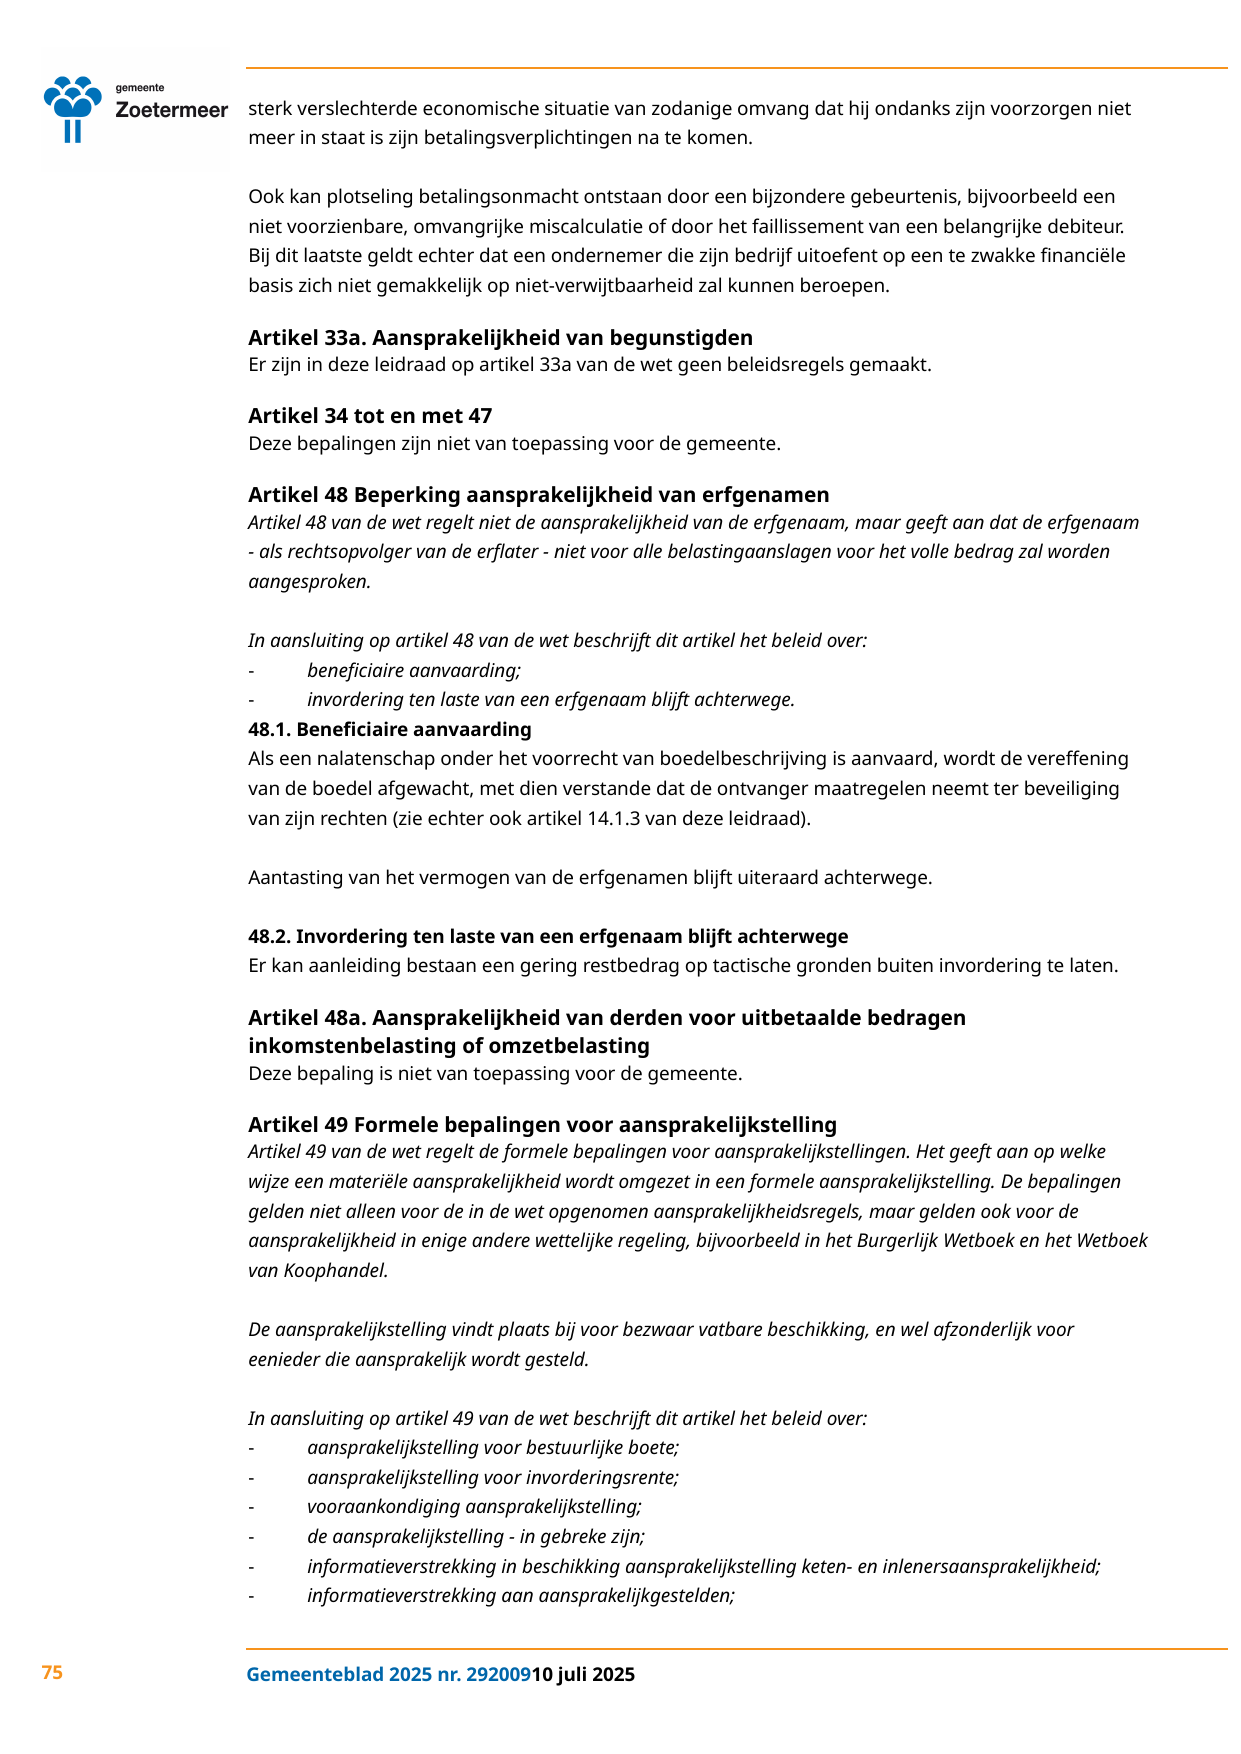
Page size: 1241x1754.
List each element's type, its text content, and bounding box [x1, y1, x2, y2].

text Artikel 49 Formele bepalingen voor aansprakelijkstelling [248, 1110, 1152, 1139]
text Artikel 49 van de wet regelt de formele bepalingen voor aansprakelijkstellingen. Het geeft aan op welke wijze een materiële aansprakelijkheid wordt omgezet in een formele aansprakelijkstelling. De bepalingen gelden niet alleen voor de in de wet opgenomen aansprakelijkheidsregels, maar gelden ook voor de aansprakelijkheid in enige andere wettelijke regeling, bijvoorbeeld in het Burgerlijk Wetboek en het Wetboek van Koophandel. [248, 1139, 1152, 1283]
list invordering ten laste van een erfgenaam blijft achterwege. [248, 686, 1152, 712]
list vooraankondiging aansprakelijkstelling; [248, 1494, 1152, 1519]
text Artikel 48a. Aansprakelijkheid van derden voor uitbetaalde bedragen inkomstenbelasting of omzetbelasting [248, 1003, 1152, 1060]
list beneficiaire aanvaarding; [248, 657, 1152, 682]
text Er kan aanleiding bestaan een gering restbedrag op tactische gronden buiten invordering te laten. [248, 953, 1152, 978]
text Artikel 34 tot en met 47 [248, 402, 1152, 430]
list informatieverstrekking aan aansprakelijkgestelden; [248, 1582, 1152, 1608]
text Aantasting van het vermogen van de erfgenamen blijft uiteraard achterwege. [248, 864, 1152, 889]
text In aansluiting op artikel 49 van de wet beschrijft dit artikel het beleid over: [248, 1405, 1152, 1431]
text sterk verslechterde economische situatie van zodanige omvang dat hij ondanks zijn voorzorgen niet meer in staat is zijn betalingsverplichtingen na te komen. [248, 95, 1152, 150]
list informatieverstrekking in beschikking aansprakelijkstelling keten- en inlenersaansprakelijkheid; [248, 1553, 1152, 1579]
text Als een nalatenschap onder het voorrecht van boedelbeschrijving is aanvaard, wordt de vereffening van de boedel afgewacht, met dien verstande dat de ontvanger maatregelen neemt ter beveiliging van zijn rechten (zie echter ook artikel 14.1.3 van deze leidraad). [248, 746, 1152, 830]
text Ook kan plotseling betalingsonmacht ontstaan door een bijzondere gebeurtenis, bijvoorbeeld een niet voorzienbare, omvangrijke miscalculatie of door het faillissement van een belangrijke debiteur. Bij dit laatste geldt echter dat een ondernemer die zijn bedrijf uitoefent op een te zwakke financiële basis zich niet gemakkelijk op niet-verwijtbaarheid zal kunnen beroepen. [248, 183, 1152, 298]
text Artikel 48 Beperking aansprakelijkheid van erfgenamen [248, 480, 1152, 509]
text Artikel 48 van de wet regelt niet de aansprakelijkheid van de erfgenaam, maar geeft aan dat de erfgenaam - als rechtsopvolger van de erflater - niet voor alle belastingaanslagen voor het volle bedrag zal worden aangesproken. [248, 509, 1152, 594]
list aansprakelijkstelling voor bestuurlijke boete; [248, 1434, 1152, 1460]
text Deze bepalingen zijn niet van toepassing voor de gemeente. [248, 430, 1152, 456]
list de aansprakelijkstelling - in gebreke zijn; [248, 1523, 1152, 1549]
text In aansluiting op artikel 48 van de wet beschrijft dit artikel het beleid over: [248, 627, 1152, 653]
text 48.2. Invordering ten laste van een erfgenaam blijft achterwege [248, 923, 1152, 949]
picture [41, 47, 231, 172]
list aansprakelijkstelling voor invorderingsrente; [248, 1464, 1152, 1490]
text Er zijn in deze leidraad op artikel 33a van de wet geen beleidsregels gemaakt. [248, 351, 1152, 377]
text Deze bepaling is niet van toepassing voor de gemeente. [248, 1060, 1152, 1086]
text De aansprakelijkstelling vindt plaats bij voor bezwaar vatbare beschikking, en wel afzonderlijk voor eenieder die aansprakelijk wordt gesteld. [248, 1316, 1152, 1372]
text Artikel 33a. Aansprakelijkheid van begunstigden [248, 323, 1152, 351]
text 48.1. Beneficiaire aanvaarding [248, 716, 1152, 742]
